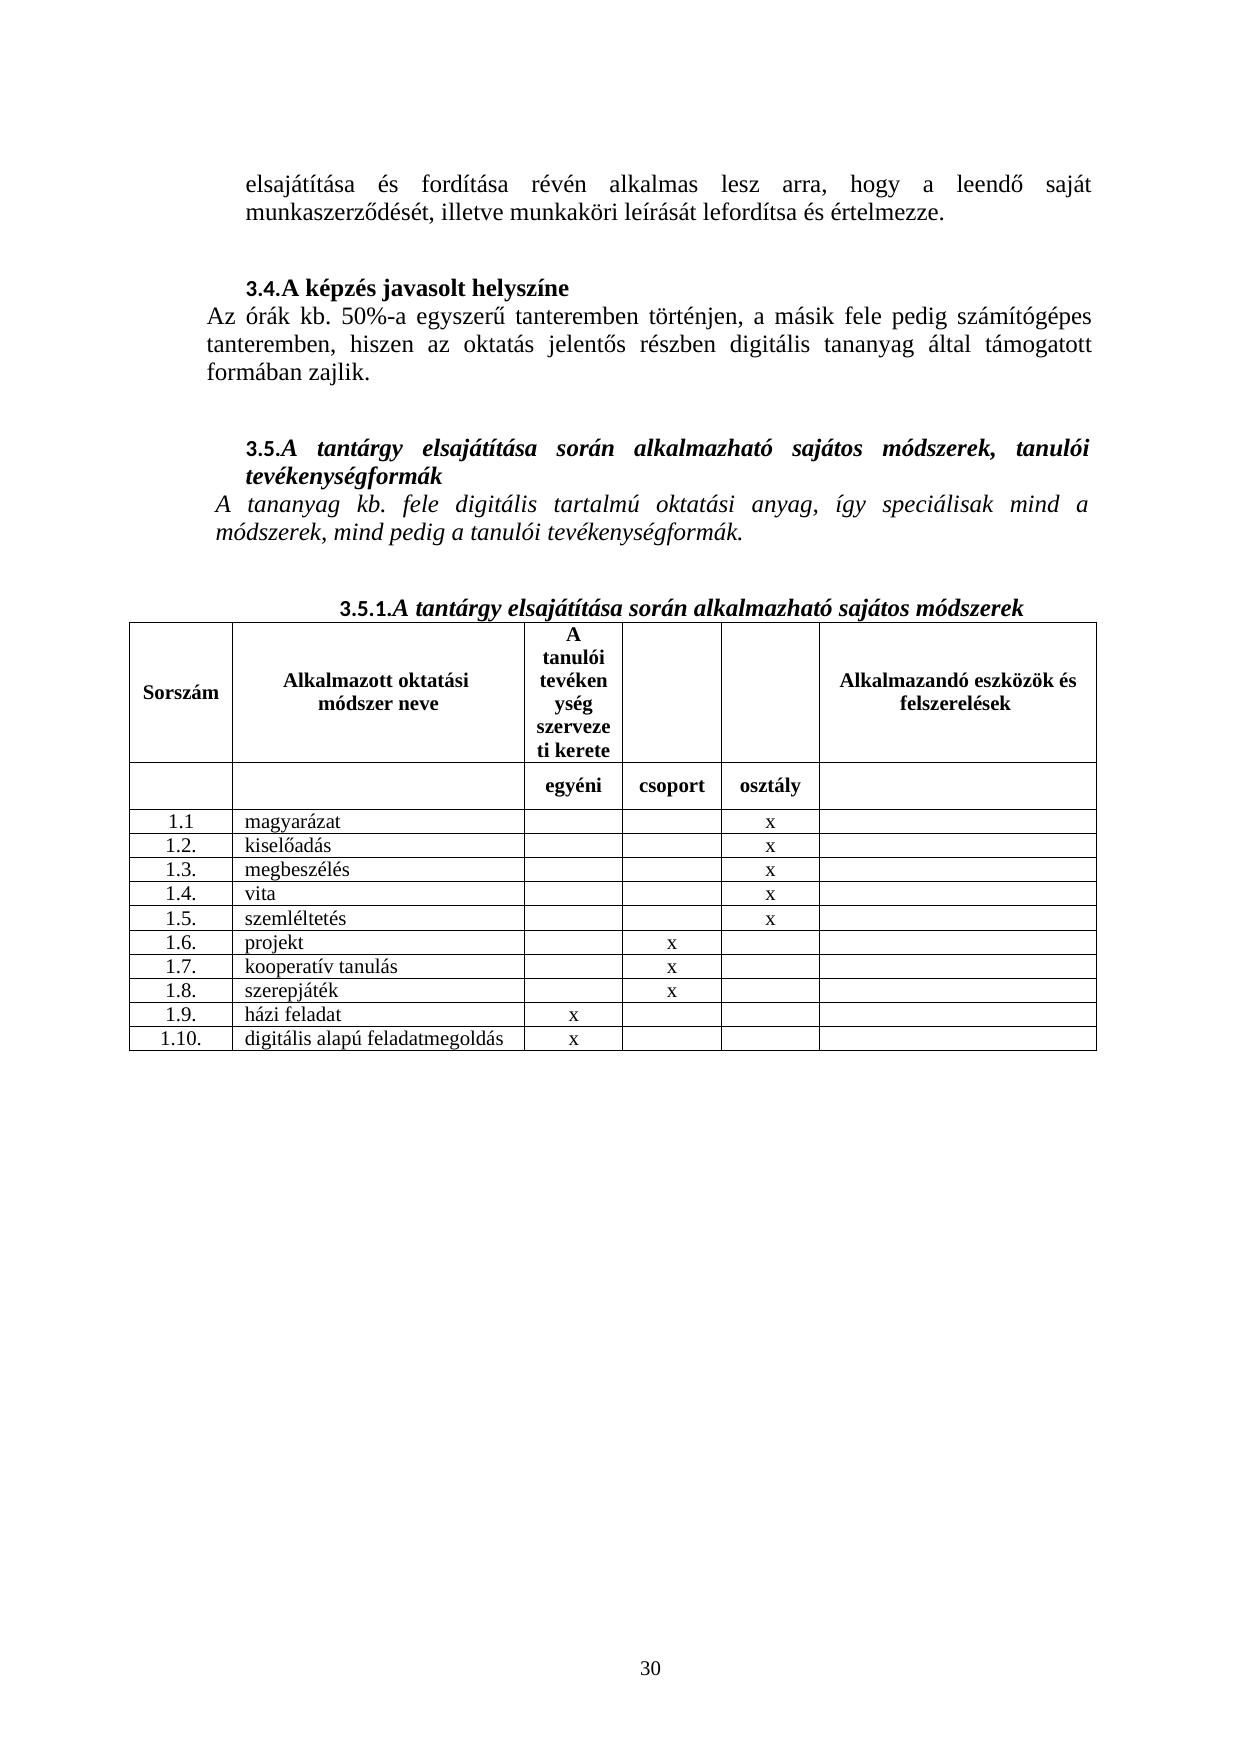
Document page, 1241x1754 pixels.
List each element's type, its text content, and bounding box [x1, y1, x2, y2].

table_cell 1.8. [130, 979, 232, 1002]
table_cell [130, 763, 232, 809]
table_cell [820, 931, 1096, 954]
table_cell szemléltetés [233, 906, 524, 929]
table_cell [623, 882, 721, 905]
table_cell x [623, 979, 721, 1002]
table_header [623, 623, 721, 762]
table_cell [525, 858, 622, 881]
table_cell x [722, 882, 819, 905]
table_cell [722, 979, 819, 1002]
table_cell 1.3. [130, 858, 232, 881]
table_cell megbeszélés [233, 858, 524, 881]
table_cell 1.6. [130, 931, 232, 954]
table_header Alkalmazandó eszközök és felszerelések [820, 623, 1096, 762]
table_cell [623, 906, 721, 929]
table_cell [525, 979, 622, 1002]
table_cell 1.5. [130, 906, 232, 929]
text elsajátítása és fordítása révén alkalmas lesz arra, hogy a leendő saját munkaszerződését, illetve munkaköri leírását lefordítsa és értelmezze. [245, 171, 1093, 226]
table_cell projekt [233, 931, 524, 954]
table_cell x [722, 906, 819, 929]
table_cell csoport [623, 763, 721, 809]
list A tantárgy elsajátítása során alkalmazható sajátos módszerek, tanulói tevékenységformák [133, 434, 1093, 490]
table_cell [525, 810, 622, 833]
table_cell x [525, 1003, 622, 1026]
table_cell 1.10. [130, 1027, 232, 1050]
table_cell [525, 931, 622, 954]
table_cell 1.9. [130, 1003, 232, 1026]
list A képzés javasolt helyszíne [133, 274, 1093, 302]
table_cell házi feladat [233, 1003, 524, 1026]
table_cell [820, 882, 1096, 905]
table_cell 1.7. [130, 955, 232, 978]
table_cell [820, 763, 1096, 809]
table_cell [623, 1027, 721, 1050]
table_cell [820, 858, 1096, 881]
table_header A tanulói tevékenység szervezeti kerete [525, 623, 622, 762]
table_cell [722, 931, 819, 954]
table_cell magyarázat [233, 810, 524, 833]
table_cell [722, 1027, 819, 1050]
table_cell [820, 906, 1096, 929]
table_cell [820, 810, 1096, 833]
table_cell [525, 955, 622, 978]
table_cell [820, 955, 1096, 978]
table_cell [623, 858, 721, 881]
table_cell [525, 834, 622, 857]
table_cell [623, 834, 721, 857]
table_cell osztály [722, 763, 819, 809]
table_cell [525, 906, 622, 929]
table_cell x [525, 1027, 622, 1050]
table_header [722, 623, 819, 762]
table_cell kiselőadás [233, 834, 524, 857]
text A tananyag kb. fele digitális tartalmú oktatási anyag, így speciálisak mind a módszerek, mind pedig a tanulói tevékenységformák. [215, 490, 1093, 545]
table_cell vita [233, 882, 524, 905]
list A tantárgy elsajátítása során alkalmazható sajátos módszerek [133, 594, 1093, 622]
table_cell x [722, 810, 819, 833]
table_cell x [722, 834, 819, 857]
table_cell x [722, 858, 819, 881]
table_cell [820, 834, 1096, 857]
table_cell [623, 810, 721, 833]
table_cell szerepjáték [233, 979, 524, 1002]
table_cell 1.4. [130, 882, 232, 905]
table_cell [722, 955, 819, 978]
table_header Alkalmazott oktatási módszer neve [233, 623, 524, 762]
table_cell kooperatív tanulás [233, 955, 524, 978]
table_cell 1.2. [130, 834, 232, 857]
table_cell [623, 1003, 721, 1026]
table_header Sorszám [130, 623, 232, 762]
text Az órák kb. 50%-a egyszerű tanteremben történjen, a másik fele pedig számítógépes tanteremben, hiszen az oktatás jelentős részben digitális tananyag által támogatott formában zajlik. [206, 302, 1093, 386]
table_cell egyéni [525, 763, 622, 809]
table_cell digitális alapú feladatmegoldás [233, 1027, 524, 1050]
table_cell [820, 1027, 1096, 1050]
table_cell [820, 979, 1096, 1002]
table_cell [525, 882, 622, 905]
table_cell x [623, 931, 721, 954]
table_cell [820, 1003, 1096, 1026]
table_cell [233, 763, 524, 809]
table_cell [722, 1003, 819, 1026]
table_cell x [623, 955, 721, 978]
table_cell 1.1 [130, 810, 232, 833]
